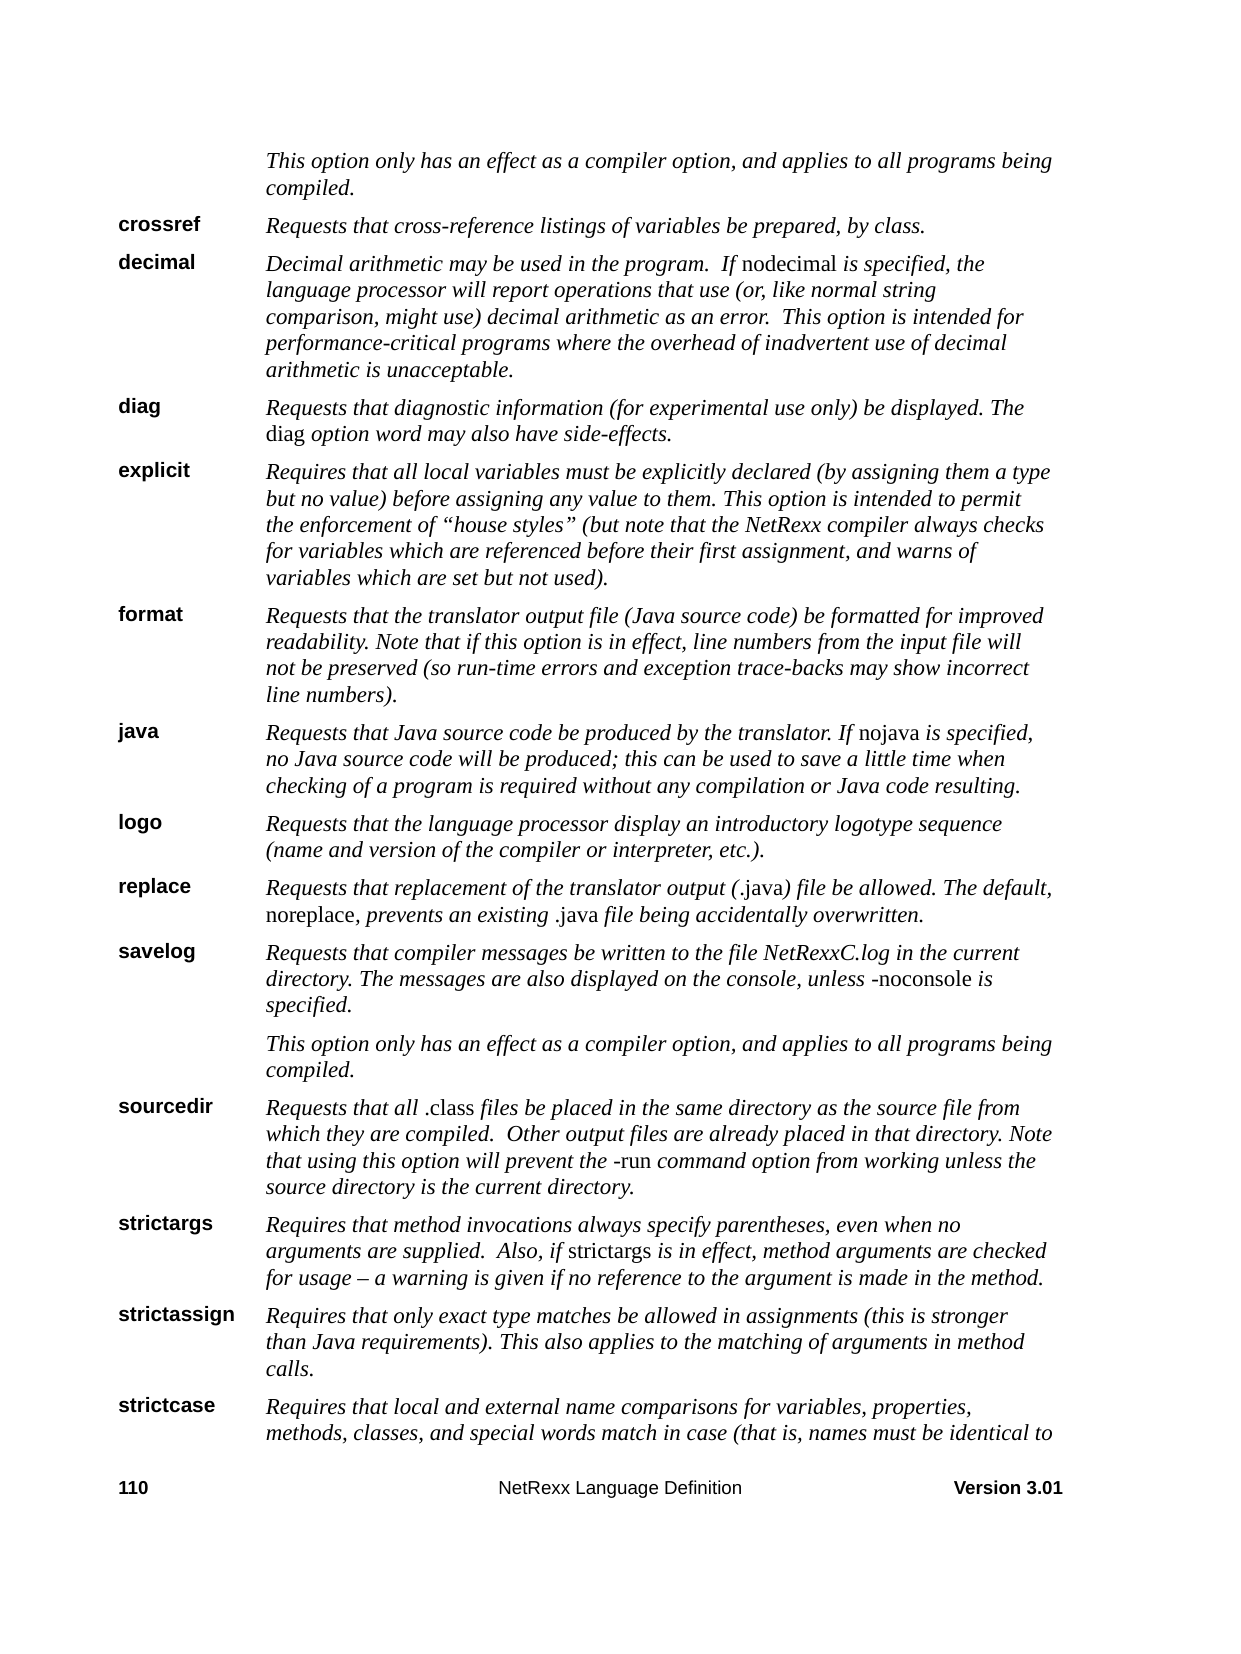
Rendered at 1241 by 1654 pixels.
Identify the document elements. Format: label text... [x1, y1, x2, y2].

table_cell [118, 148, 266, 212]
table_cell crossref [118, 212, 266, 250]
table_cell format [118, 602, 266, 719]
table_cell explicit [118, 458, 266, 602]
table_cell Decimal arithmetic may be used in the program. If nodecimal is specified, the language processor will report operations that use (or, like normal string comparison, might use) decimal arithmetic as an error. This option is intended for performance-critical programs where the overhead of inadvertent use of decimal arithmetic is unacceptable. [266, 250, 1063, 394]
table_cell Requests that diagnostic information (for experimental use only) be displayed. The diag option word may also have side-effects. [266, 394, 1063, 458]
table_cell strictcase [118, 1393, 266, 1446]
table_cell Requests that the translator output file (Java source code) be formatted for improved readability. Note that if this option is in effect, line numbers from the input file will not be preserved (so run-time errors and exception trace-backs may show incorrect line numbers). [266, 602, 1063, 719]
table_cell java [118, 719, 266, 810]
table_cell replace [118, 874, 266, 939]
table_cell This option only has an effect as a compiler option, and applies to all programs being compiled. [266, 148, 1063, 212]
table_cell decimal [118, 250, 266, 394]
table_cell Requests that compiler messages be written to the file NetRexxC.log in the current directory. The messages are also displayed on the console, unless -noconsole is specified. This option only has an effect as a compiler option, and applies to all programs being compiled. [266, 939, 1063, 1094]
table_cell Requests that the language processor display an introductory logotype sequence (name and version of the compiler or interpreter, etc.). [266, 810, 1063, 874]
table_cell Requests that all .class files be placed in the same directory as the source file from which they are compiled. Other output files are already placed in that directory. Note that using this option will prevent the -run command option from working unless the source directory is the current directory. [266, 1094, 1063, 1211]
table_cell strictargs [118, 1211, 266, 1302]
table_cell savelog [118, 939, 266, 1094]
table_cell Requests that replacement of the translator output (.java) file be allowed. The default, noreplace, prevents an existing .java file being accidentally overwritten. [266, 874, 1063, 939]
table_cell Requests that Java source code be produced by the translator. If nojava is specified, no Java source code will be produced; this can be used to save a little time when checking of a program is required without any compilation or Java code resulting. [266, 719, 1063, 810]
table_cell Requires that only exact type matches be allowed in assignments (this is stronger than Java requirements). This also applies to the matching of arguments in method calls. [266, 1302, 1063, 1393]
table_cell Requests that cross-reference listings of variables be prepared, by class. [266, 212, 1063, 250]
table_cell sourcedir [118, 1094, 266, 1211]
table_cell Requires that local and external name comparisons for variables, properties, methods, classes, and special words match in case (that is, names must be identical to [266, 1393, 1063, 1446]
table_cell strictassign [118, 1302, 266, 1393]
table_cell Requires that all local variables must be explicitly declared (by assigning them a type but no value) before assigning any value to them. This option is intended to permit the enforcement of “house styles” (but note that the NetRexx compiler always checks for variables which are referenced before their first assignment, and warns of variables which are set but not used). [266, 458, 1063, 602]
table_cell diag [118, 394, 266, 458]
table_cell logo [118, 810, 266, 874]
table_cell Requires that method invocations always specify parentheses, even when no arguments are supplied. Also, if strictargs is in effect, method arguments are checked for usage – a warning is given if no reference to the argument is made in the method. [266, 1211, 1063, 1302]
